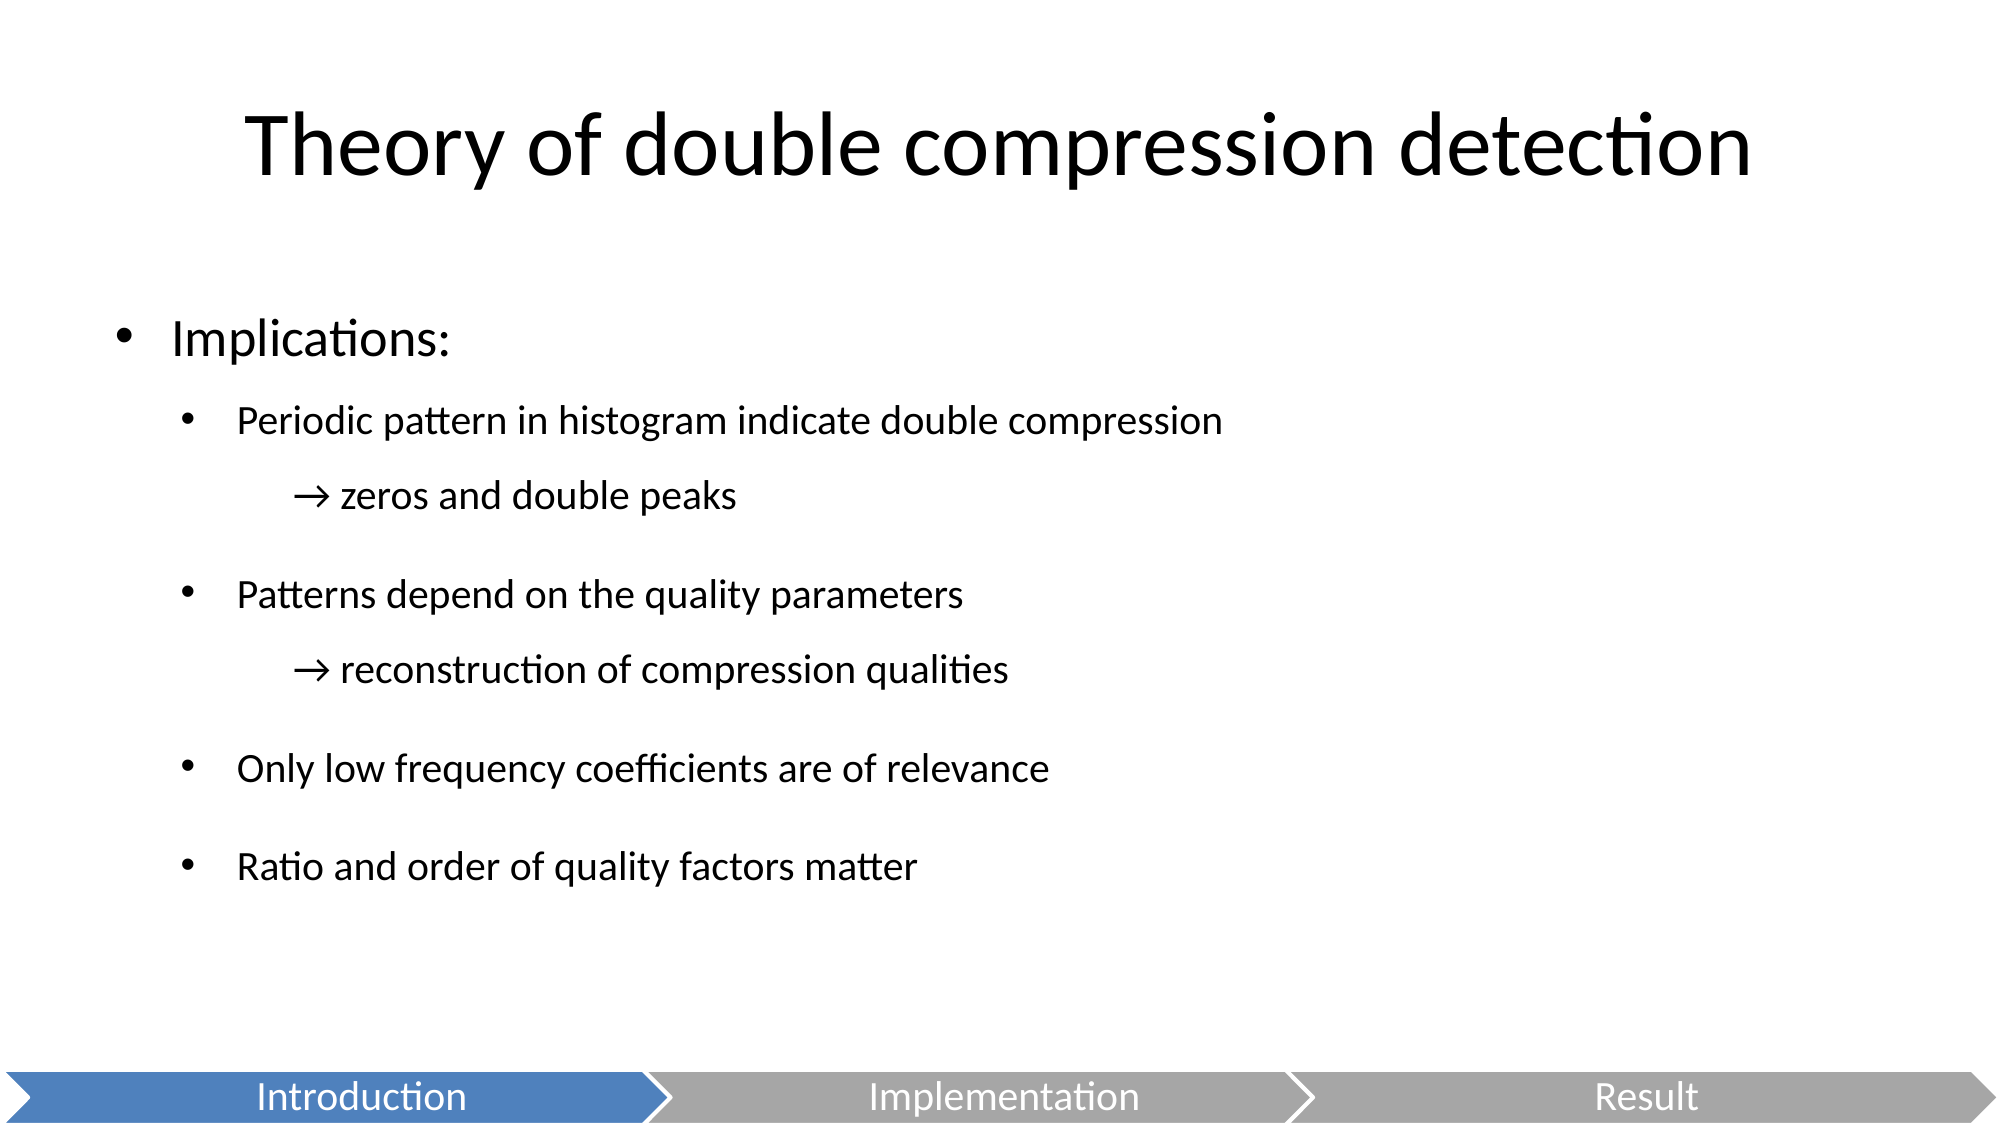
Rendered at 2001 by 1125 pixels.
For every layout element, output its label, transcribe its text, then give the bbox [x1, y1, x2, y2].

title Theory of double compression detection [99, 45, 1900, 233]
text_box Result [1285, 1069, 2000, 1125]
text_box Introduction [0, 1069, 669, 1125]
list Implications: Periodic pattern in histogram indicate double compression → zeros and double peaks Patterns depend on the quality parameters → reconstruction of compression qualities Only low frequency coefficients are of relevance Ratio and order of quality factors matter [99, 262, 1900, 1005]
text_box Implementation [643, 1069, 1312, 1125]
